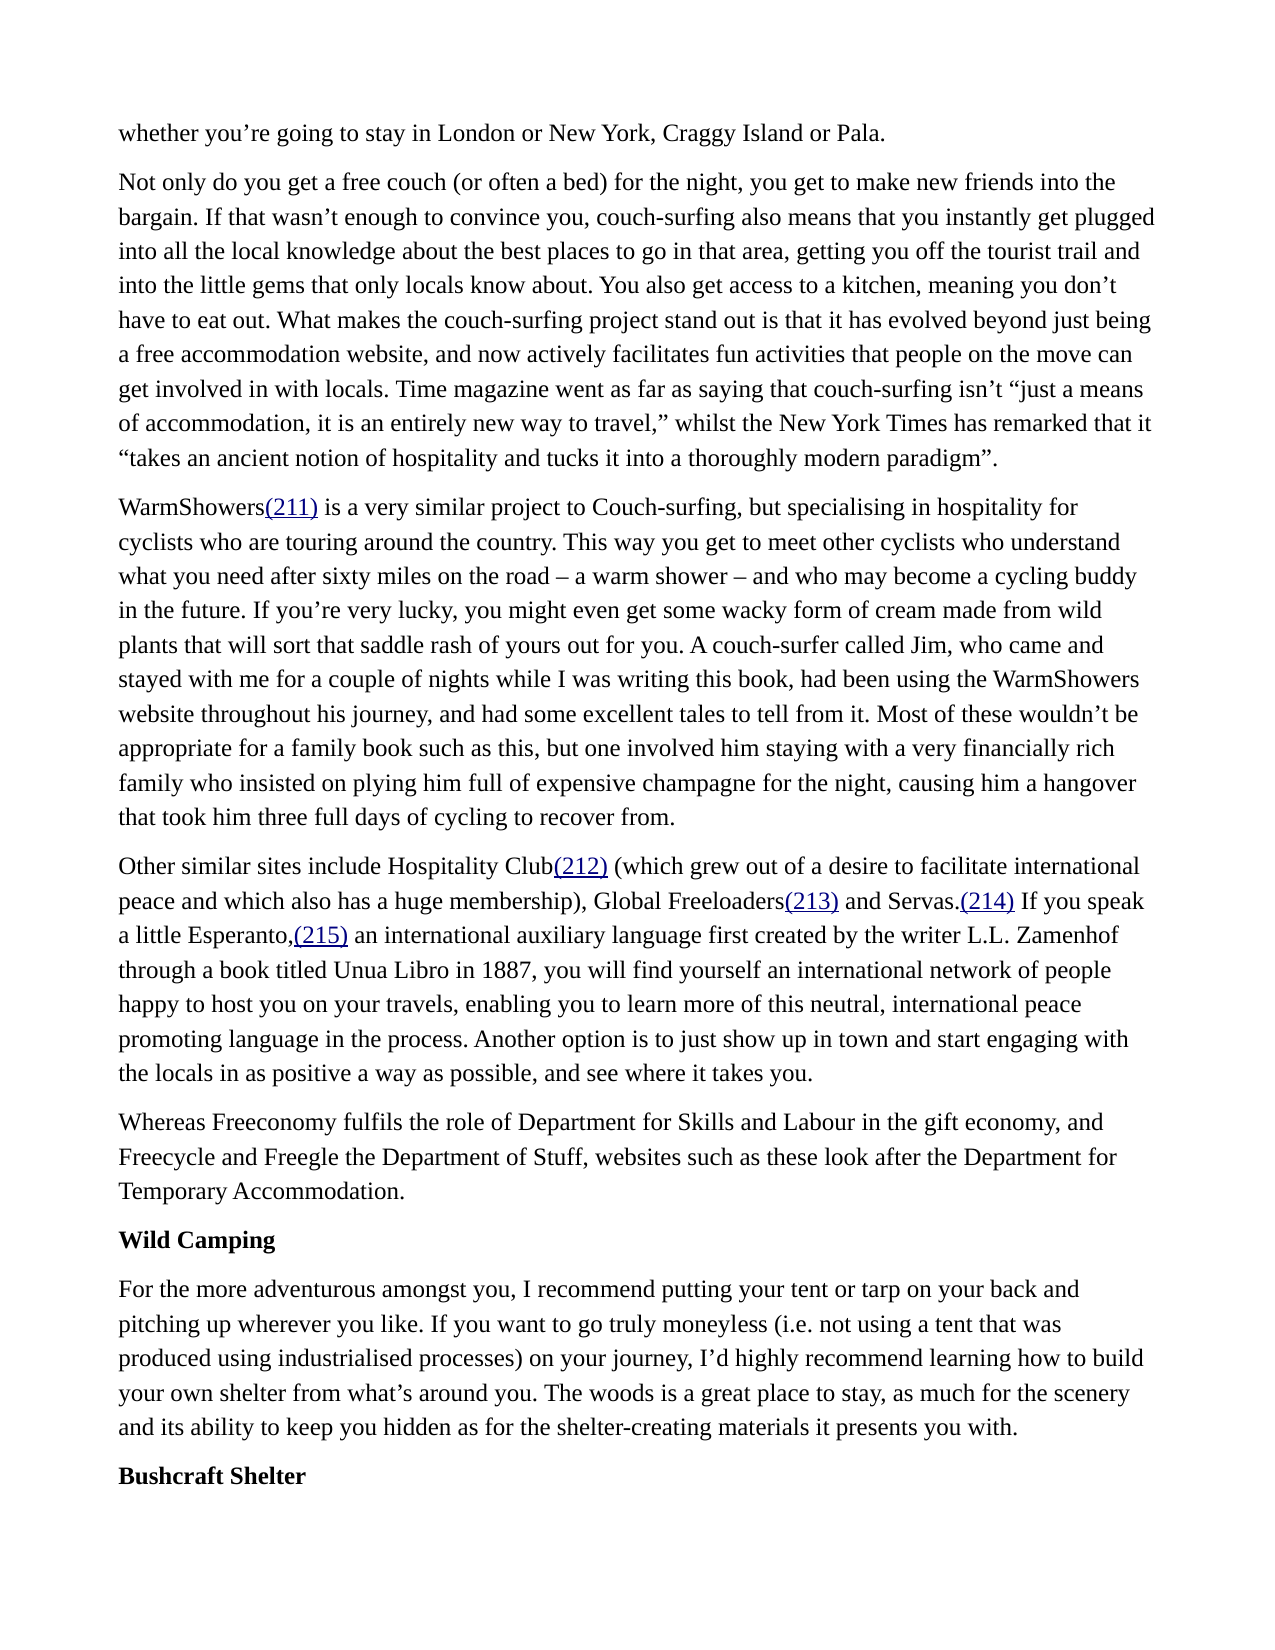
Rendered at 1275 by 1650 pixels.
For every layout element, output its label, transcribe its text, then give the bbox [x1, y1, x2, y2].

text Other similar sites include Hospitality Club(212) (which grew out of a desire to facilitate international peace and which also has a huge membership), Global Freeloaders(213) and Servas.(214) If you speak a little Esperanto,(215) an international auxiliary language first created by the writer L.L. Zamenhof through a book titled Unua Libro in 1887, you will find yourself an international network of people happy to host you on your travels, enabling you to learn more of this neutral, international peace promoting language in the process. Another option is to just show up in town and start engaging with the locals in as positive a way as possible, and see where it takes you. [118, 851, 1157, 1087]
text Wild Camping [118, 1225, 1157, 1254]
text whether you’re going to stay in London or New York, Craggy Island or Pala. [118, 118, 1157, 147]
text WarmShowers(211) is a very similar project to Couch-surfing, but specialising in hospitality for cyclists who are touring around the country. This way you get to meet other cyclists who understand what you need after sixty miles on the road – a warm shower – and who may become a cycling buddy in the future. If you’re very lucky, you might even get some wacky form of cream made from wild plants that will sort that saddle rash of yours out for you. A couch-surfer called Jim, who came and stayed with me for a couple of nights while I was writing this book, had been using the WarmShowers website throughout his journey, and had some excellent tales to tell from it. Most of these wouldn’t be appropriate for a family book such as this, but one involved him staying with a very financially rich family who insisted on plying him full of expensive champagne for the night, causing him a hangover that took him three full days of cycling to recover from. [118, 492, 1157, 831]
text For the more adventurous amongst you, I recommend putting your tent or tarp on your back and pitching up wherever you like. If you want to go truly moneyless (i.e. not using a tent that was produced using industrialised processes) on your journey, I’d highly recommend learning how to build your own shelter from what’s around you. The woods is a great place to stay, as much for the scenery and its ability to keep you hidden as for the shelter-creating materials it presents you with. [118, 1274, 1157, 1441]
text Whereas Freeconomy fulfils the role of Department for Skills and Labour in the gift economy, and Freecycle and Freegle the Department of Stuff, websites such as these look after the Department for Temporary Accommodation. [118, 1107, 1157, 1205]
text Bushcraft Shelter [118, 1461, 1157, 1490]
text Not only do you get a free couch (or often a bed) for the night, you get to make new friends into the bargain. If that wasn’t enough to convince you, couch-surfing also means that you instantly get plugged into all the local knowledge about the best places to go in that area, getting you off the tourist trail and into the little gems that only locals know about. You also get access to a kitchen, meaning you don’t have to eat out. What makes the couch-surfing project stand out is that it has evolved beyond just being a free accommodation website, and now actively facilitates fun activities that people on the move can get involved in with locals. Time magazine went as far as saying that couch-surfing isn’t “just a means of accommodation, it is an entirely new way to travel,” whilst the New York Times has remarked that it “takes an ancient notion of hospitality and tucks it into a thoroughly modern paradigm”. [118, 167, 1157, 472]
